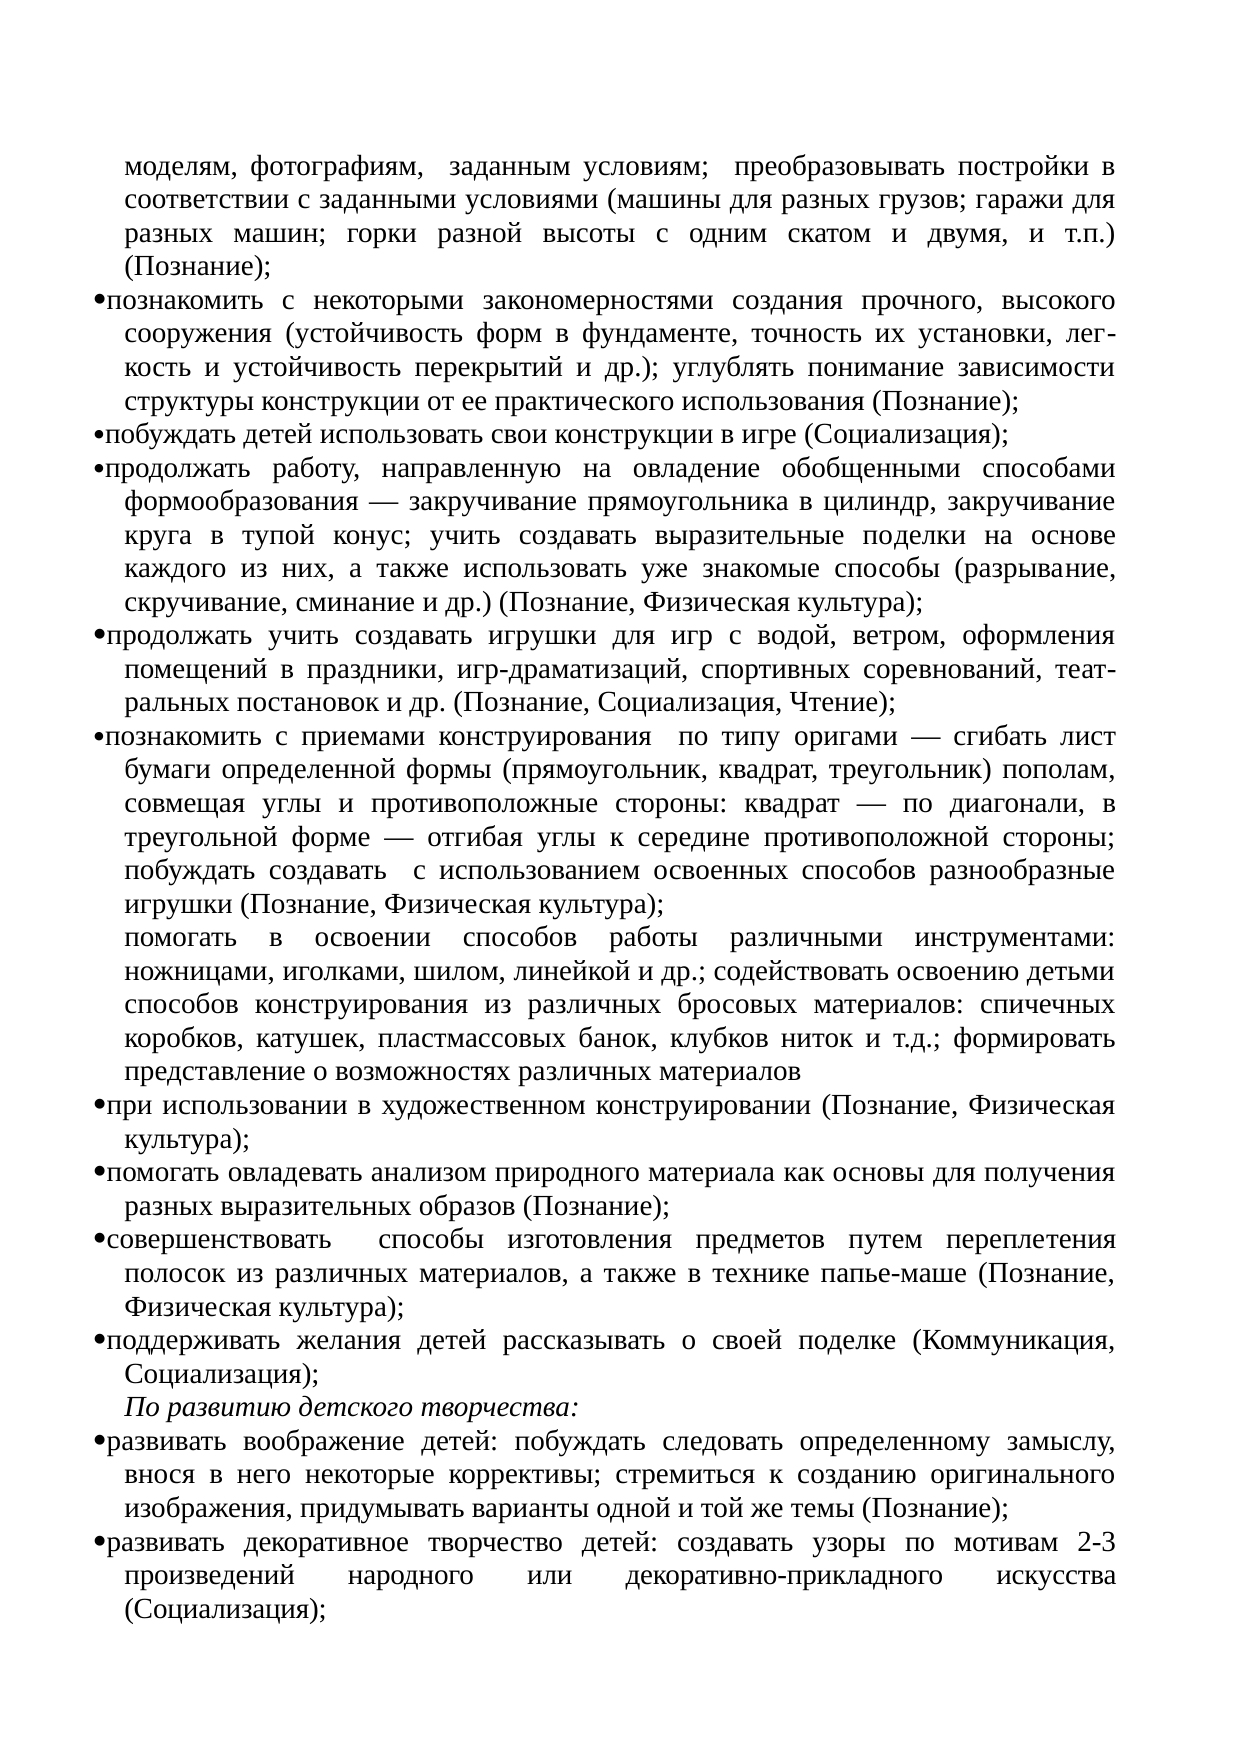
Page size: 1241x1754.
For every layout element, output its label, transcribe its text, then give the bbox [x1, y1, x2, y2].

list развивать декоративное творчество детей: создавать узоры по мотивам 2-3 произведений народного или декоративно-прикладного искусства (Социализация); [94, 1524, 1116, 1624]
text По развитию детского творчества: [124, 1389, 1116, 1423]
list поддерживать желания детей рассказывать о своей поделке (Коммуникация, Социализация); [94, 1322, 1116, 1389]
list развивать воображение детей: побуждать следовать определенному замыслу, внося в него некоторые коррективы; стремиться к созданию оригинального изображения, придумывать варианты одной и той же темы (Познание); [94, 1423, 1116, 1524]
list совершенствовать способы изготовления предметов путем перепле­тения полосок из различных материалов, а также в технике папье-маше (Познание, Физическая культура); [94, 1221, 1116, 1322]
list продолжать учить создавать игрушки для игр с водой, ветром, оформления помещений в празд­ники, игр-драматизаций, спортивных соревнований, теат­ральных постановок и др. (Познание, Социализация, Чтение); [94, 617, 1116, 718]
list моделям, фо­тографиям, заданным условиям; преобразовывать постройки в соответствии с за­данными условиями (машины для разных грузов; гаражи для разных машин; горки разной высоты с одним скатом и двумя, и т.п.) (Познание); [94, 148, 1116, 282]
list помогать овладевать анализом природного материала как основы для получения разных выразительных образов (Познание); [94, 1154, 1116, 1221]
text помогать в освоении способов работы различными инструментами: ножницами, иголками, шилом, линейкой и др.; содействовать освоению детьми способов кон­струирования из различных бросовых материалов: спичечных коробков, катушек, пластмассовых банок, клубков ниток и т.д.; формировать представление о возможностях различных материалов [124, 919, 1116, 1087]
list познакомить с некоторыми за­кономерностями создания прочного, высокого сооружения (устойчивость форм в фундаменте, точность их установки, лег­кость и устойчивость перекрытий и др.); углублять понимание зависимости структуры конструкции от ее практического использова­ния (Познание); [94, 282, 1116, 416]
list продолжать работу, направленную на овладение обобщенными способами формообразования — закручивание прямоугольника в цилиндр, закручивание кру­га в тупой конус; учить создавать выразительные по­делки на основе каждого из них, а также использовать уже знакомые способы (разрыва­ние, скручивание, сминание и др.) (Познание, Физическая культура); [94, 450, 1116, 617]
list познакомить с приемами конструирования по типу оригами — сгибать лист бумаги определенной формы (прямоугольник, квадрат, треугольник) пополам, совмещая углы и противоположные стороны: квад­рат — по диагонали, в треугольной форме — отгибая углы к середине противоположной стороны; побуждать созда­вать с использованием освоенных способов разнообразные игрушки (Познание, Физическая культура); [94, 718, 1116, 919]
list побуждать детей использовать свои конструкции в игре (Социализация); [94, 416, 1116, 450]
list при использовании в художественном конструировании (Познание, Физическая культура); [94, 1087, 1116, 1154]
